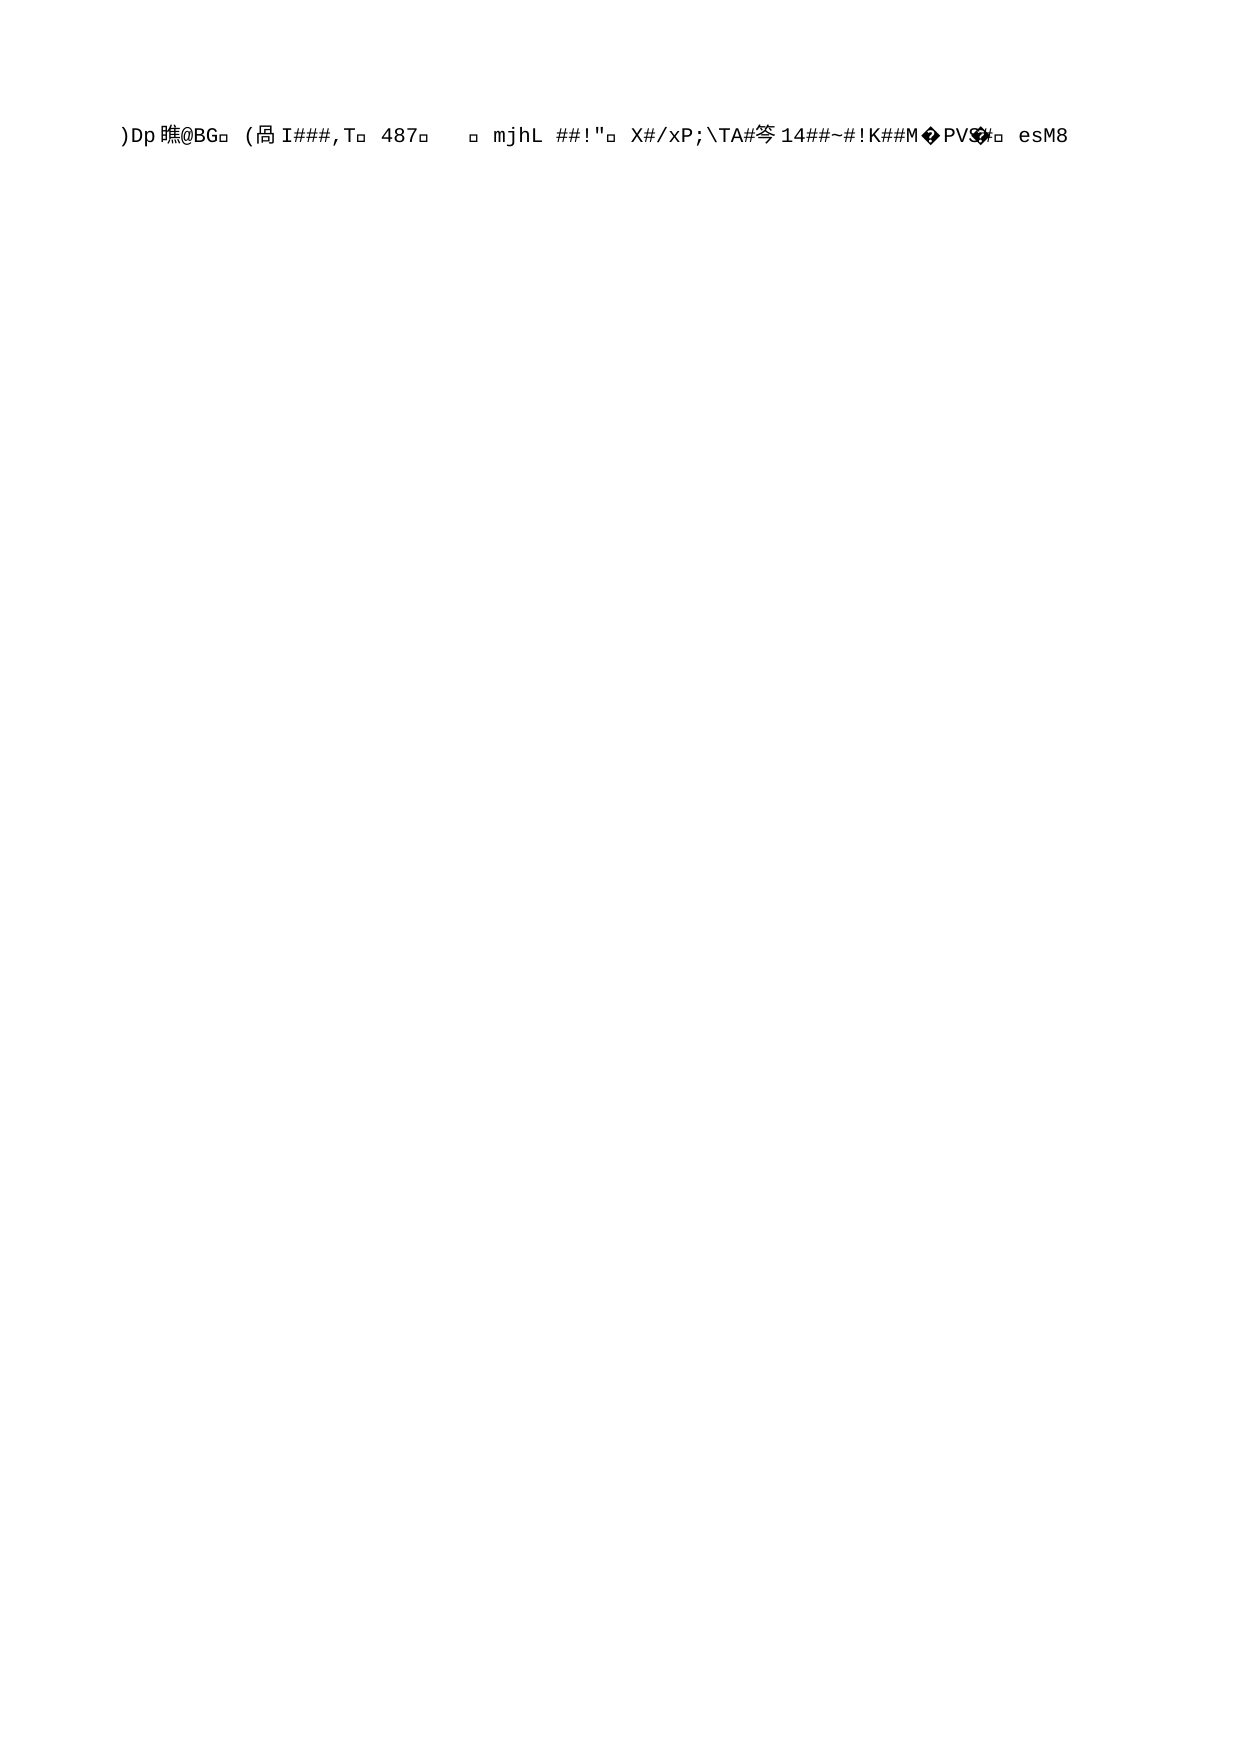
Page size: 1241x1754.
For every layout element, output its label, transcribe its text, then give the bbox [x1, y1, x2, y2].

text )Dp瞧@BG�(咼I###,T�487� �mjhL ##!"�X#/xP;\TA#笒14##~#!K##M�PVS#�esM8 [118, 118, 1122, 148]
